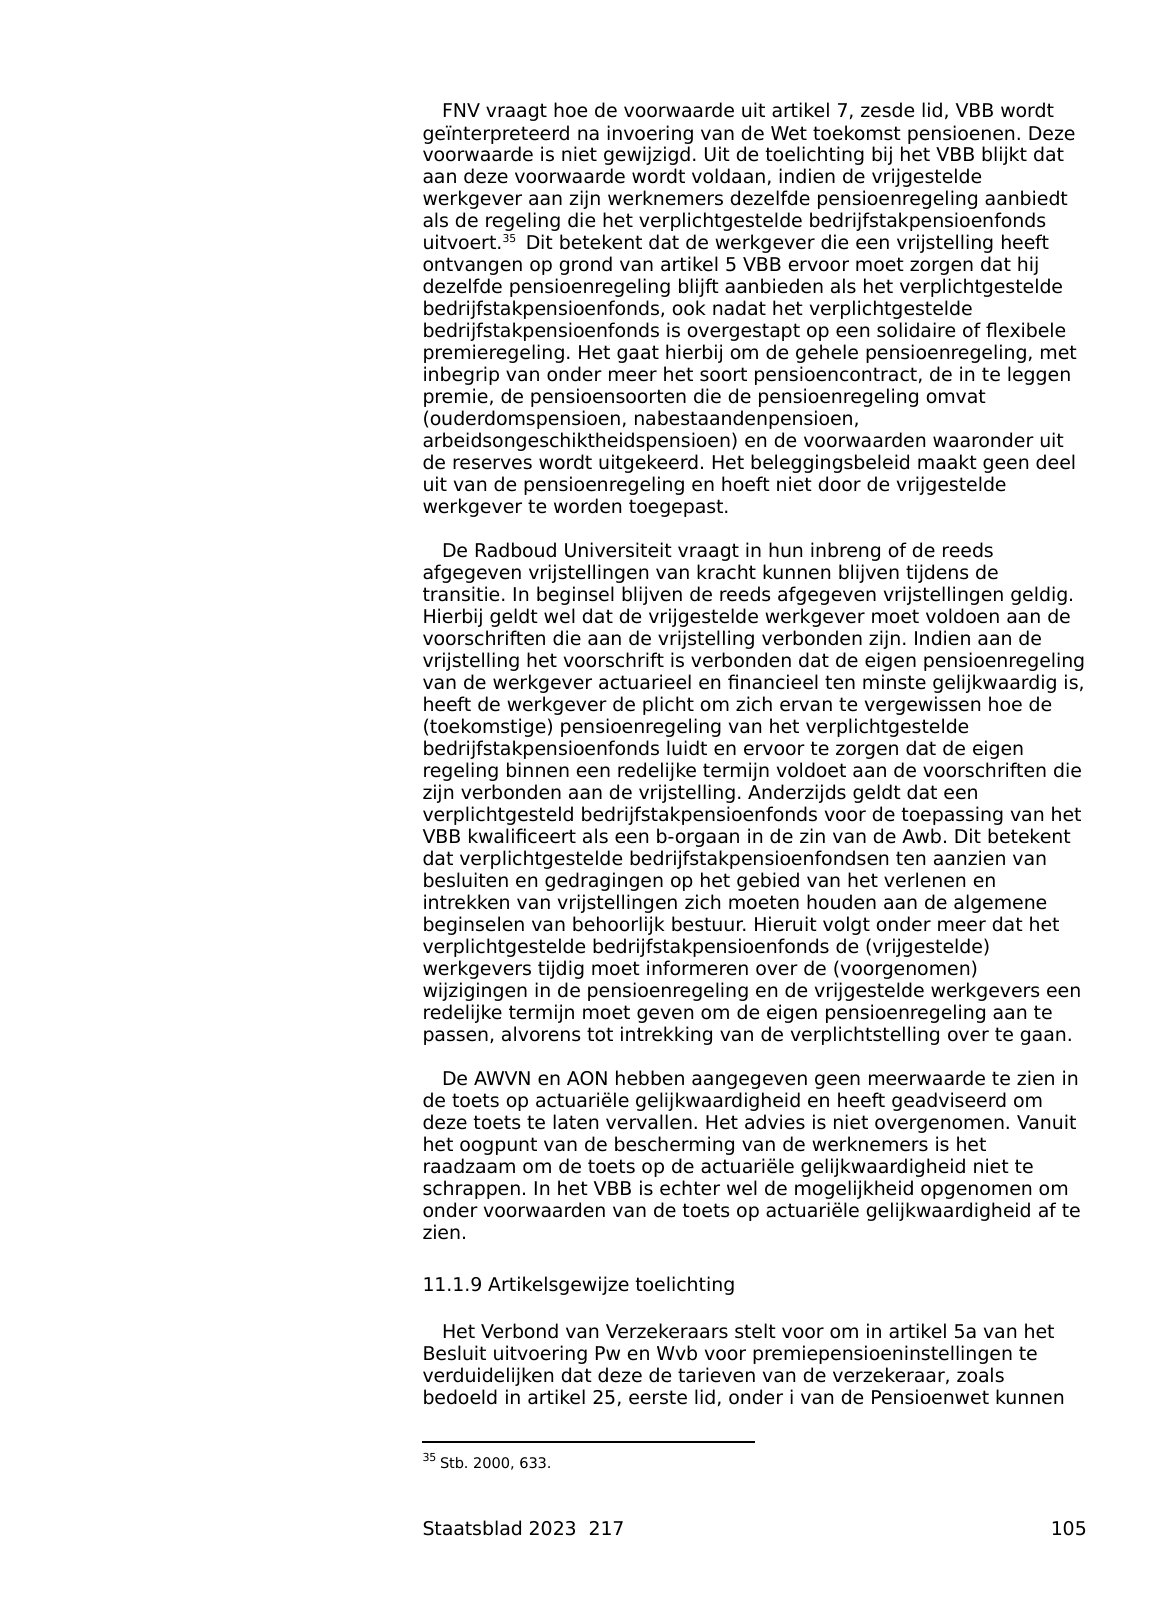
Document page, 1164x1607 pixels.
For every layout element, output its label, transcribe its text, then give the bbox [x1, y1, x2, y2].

text FNV vraagt hoe de voorwaarde uit artikel 7, zesde lid, VBB wordt geïnterpreteerd na invoering van de Wet toekomst pensioenen. Deze voorwaarde is niet gewijzigd. Uit de toelichting bij het VBB blijkt dat aan deze voorwaarde wordt voldaan, indien de vrijgestelde werkgever aan zijn werknemers dezelfde pensioenregeling aanbiedt als de regeling die het verplichtgestelde bedrijfstakpensioenfonds uitvoert. Dit betekent dat de werkgever die een vrijstelling heeft ontvangen op grond van artikel 5 VBB ervoor moet zorgen dat hij dezelfde pensioenregeling blijft aanbieden als het verplichtgestelde bedrijfstakpensioenfonds, ook nadat het verplichtgestelde bedrijfstakpensioenfonds is overgestapt op een solidaire of flexibele premieregeling. Het gaat hierbij om de gehele pensioenregeling, met inbegrip van onder meer het soort pensioencontract, de in te leggen premie, de pensioensoorten die de pensioenregeling omvat (ouderdomspensioen, nabestaandenpensioen, arbeidsongeschiktheidspensioen) en de voorwaarden waaronder uit de reserves wordt uitgekeerd. Het beleggingsbeleid maakt geen deel uit van de pensioenregeling en hoeft niet door de vrijgestelde werkgever te worden toegepast. [422, 100, 1087, 518]
text De AWVN en AON hebben aangegeven geen meerwaarde te zien in de toets op actuariële gelijkwaardigheid en heeft geadviseerd om deze toets te laten vervallen. Het advies is niet overgenomen. Vanuit het oogpunt van de bescherming van de werknemers is het raadzaam om de toets op de actuariële gelijkwaardigheid niet te schrappen. In het VBB is echter wel de mogelijkheid opgenomen om onder voorwaarden van de toets op actuariële gelijkwaardigheid af te zien. [422, 1068, 1087, 1244]
text De Radboud Universiteit vraagt in hun inbreng of de reeds afgegeven vrijstellingen van kracht kunnen blijven tijdens de transitie. In beginsel blijven de reeds afgegeven vrijstellingen geldig. Hierbij geldt wel dat de vrijgestelde werkgever moet voldoen aan de voorschriften die aan de vrijstelling verbonden zijn. Indien aan de vrijstelling het voorschrift is verbonden dat de eigen pensioenregeling van de werkgever actuarieel en financieel ten minste gelijkwaardig is, heeft de werkgever de plicht om zich ervan te vergewissen hoe de (toekomstige) pensioenregeling van het verplichtgestelde bedrijfstakpensioenfonds luidt en ervoor te zorgen dat de eigen regeling binnen een redelijke termijn voldoet aan de voorschriften die zijn verbonden aan de vrijstelling. Anderzijds geldt dat een verplichtgesteld bedrijfstakpensioenfonds voor de toepassing van het VBB kwalificeert als een b-orgaan in de zin van de Awb. Dit betekent dat verplichtgestelde bedrijfstakpensioenfondsen ten aanzien van besluiten en gedragingen op het gebied van het verlenen en intrekken van vrijstellingen zich moeten houden aan de algemene beginselen van behoorlijk bestuur. Hieruit volgt onder meer dat het verplichtgestelde bedrijfstakpensioenfonds de (vrijgestelde) werkgevers tijdig moet informeren over de (voorgenomen) wijzigingen in de pensioenregeling en de vrijgestelde werkgevers een redelijke termijn moet geven om de eigen pensioenregeling aan te passen, alvorens tot intrekking van de verplichtstelling over te gaan. [422, 540, 1087, 1046]
subtitle 11.1.9 Artikelsgewijze toelichting [422, 1274, 1087, 1296]
text Stb. 2000, 633. [422, 1451, 1087, 1473]
text Het Verbond van Verzekeraars stelt voor om in artikel 5a van het Besluit uitvoering Pw en Wvb voor premiepensioeninstellingen te verduidelijken dat deze de tarieven van de verzekeraar, zoals bedoeld in artikel 25, eerste lid, onder i van de Pensioenwet kunnen [422, 1321, 1087, 1409]
